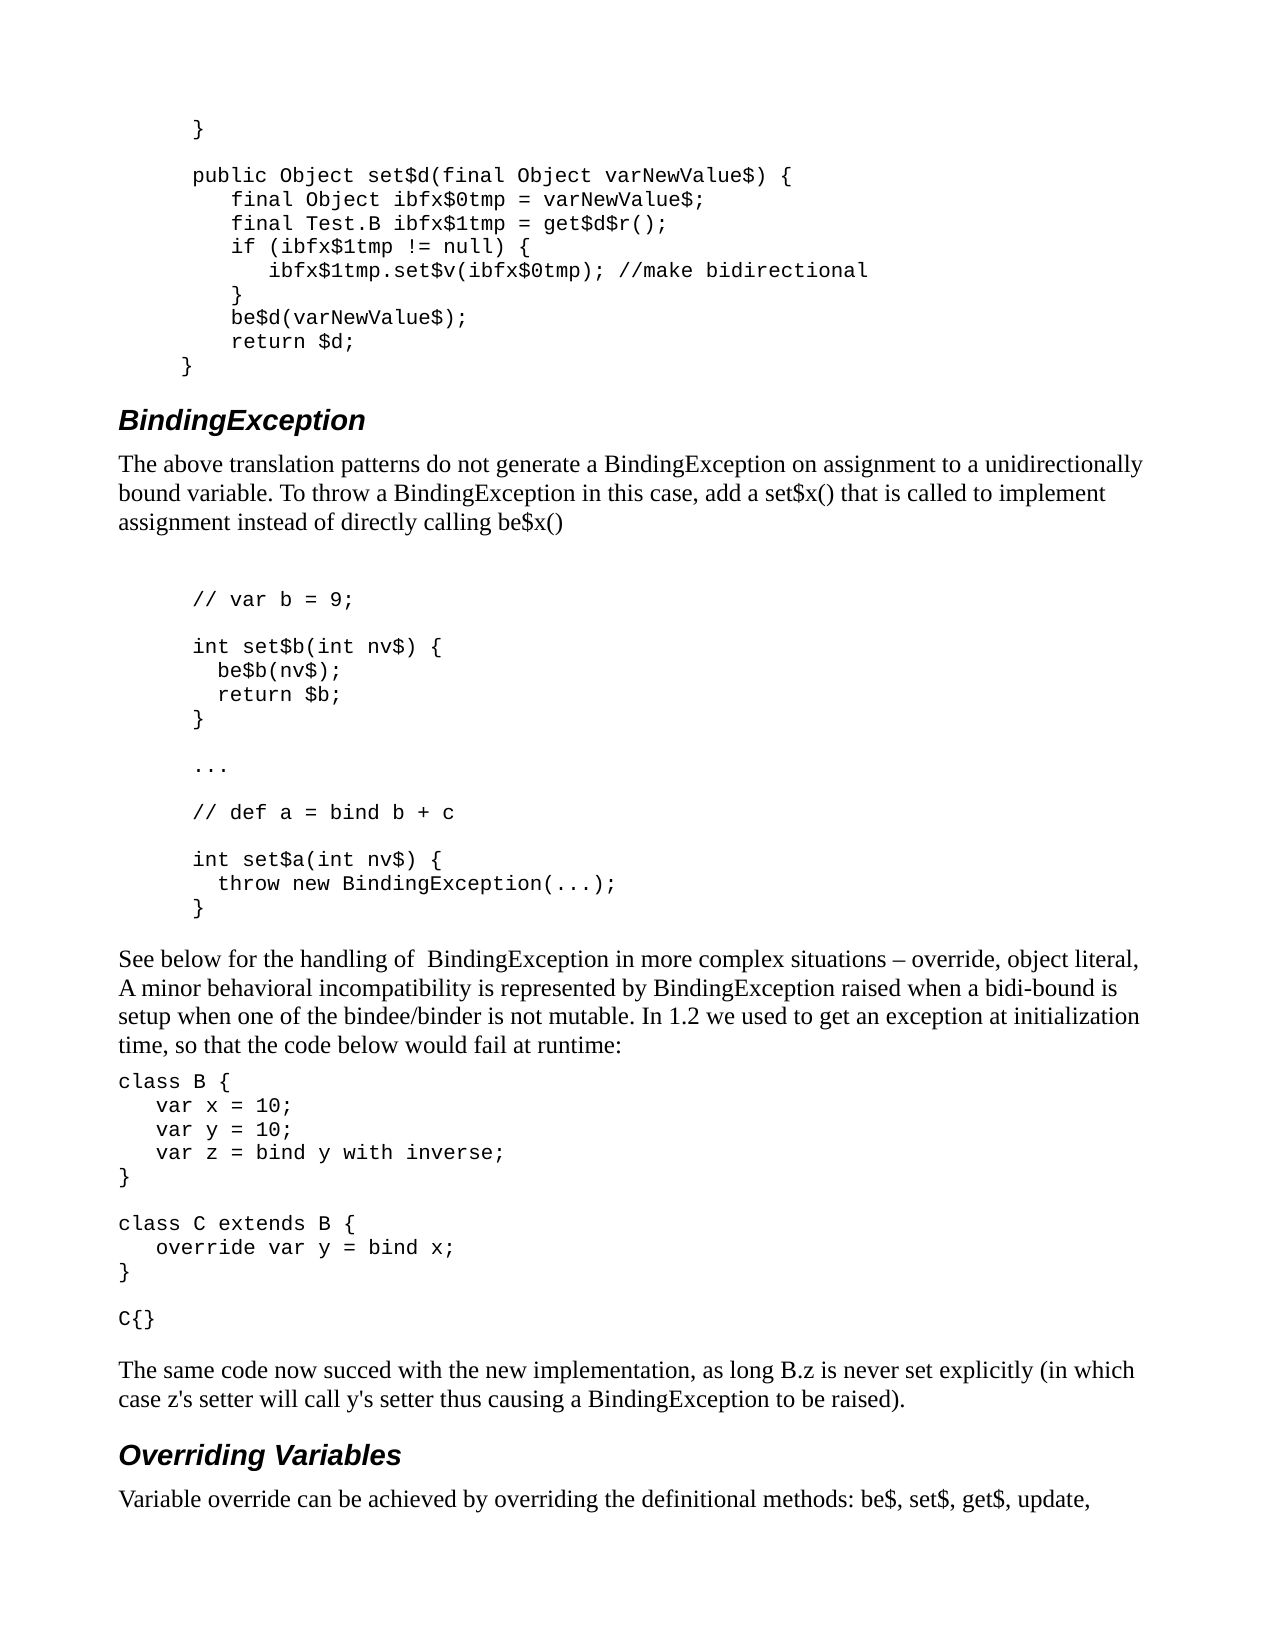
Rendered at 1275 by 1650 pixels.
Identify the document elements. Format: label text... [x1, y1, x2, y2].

text be$b(nv$); [118, 660, 1157, 684]
text // var b = 9; [118, 589, 1157, 613]
text int set$b(int nv$) { [118, 637, 1157, 660]
text Variable override can be achieved by overriding the definitional methods: be$, set$, get$, update, [118, 1484, 1157, 1512]
text } [118, 897, 1157, 920]
text The same code now succed with the new implementation, as long B.z is never set explicitly (in which case z's setter will call y's setter thus causing a BindingException to be raised). [118, 1355, 1157, 1413]
text } [118, 354, 1157, 378]
text throw new BindingException(...); [118, 873, 1157, 897]
text return $b; [118, 684, 1157, 707]
text public Object set$d(final Object varNewValue$) { [118, 165, 1157, 189]
text C{} [118, 1308, 1157, 1332]
text final Object ibfx$0tmp = varNewValue$; [118, 189, 1157, 213]
text ... [118, 755, 1157, 778]
subtitle Overriding Variables [118, 1438, 1157, 1471]
text class B { [118, 1071, 1157, 1095]
text } [118, 1166, 1157, 1190]
text override var y = bind x; [118, 1237, 1157, 1261]
text be$d(varNewValue$); [118, 307, 1157, 331]
text The above translation patterns do not generate a BindingException on assignment to a unidirectionally bound variable. To throw a BindingException in this case, add a set$x() that is called to implement assignment instead of directly calling be$x() [118, 449, 1157, 536]
text // def a = bind b + c [118, 802, 1157, 826]
text ibfx$1tmp.set$v(ibfx$0tmp); //make bidirectional [118, 260, 1157, 284]
text var z = bind y with inverse; [118, 1142, 1157, 1166]
subtitle BindingException [118, 403, 1157, 437]
text var x = 10; [118, 1095, 1157, 1119]
text } [118, 284, 1157, 307]
text int set$a(int nv$) { [118, 849, 1157, 873]
text var y = 10; [118, 1119, 1157, 1142]
text } [118, 1261, 1157, 1284]
text See below for the handling of BindingException in more complex situations – override, object literal, A minor behavioral incompatibility is represented by BindingException raised when a bidi-bound is setup when one of the bindee/binder is not mutable. In 1.2 we used to get an exception at initialization time, so that the code below would fail at runtime: [118, 944, 1157, 1059]
text return $d; [118, 331, 1157, 354]
text } [118, 707, 1157, 731]
text final Test.B ibfx$1tmp = get$d$r(); [118, 213, 1157, 236]
text if (ibfx$1tmp != null) { [118, 236, 1157, 260]
text } [118, 118, 1157, 142]
text class C extends B { [118, 1213, 1157, 1237]
